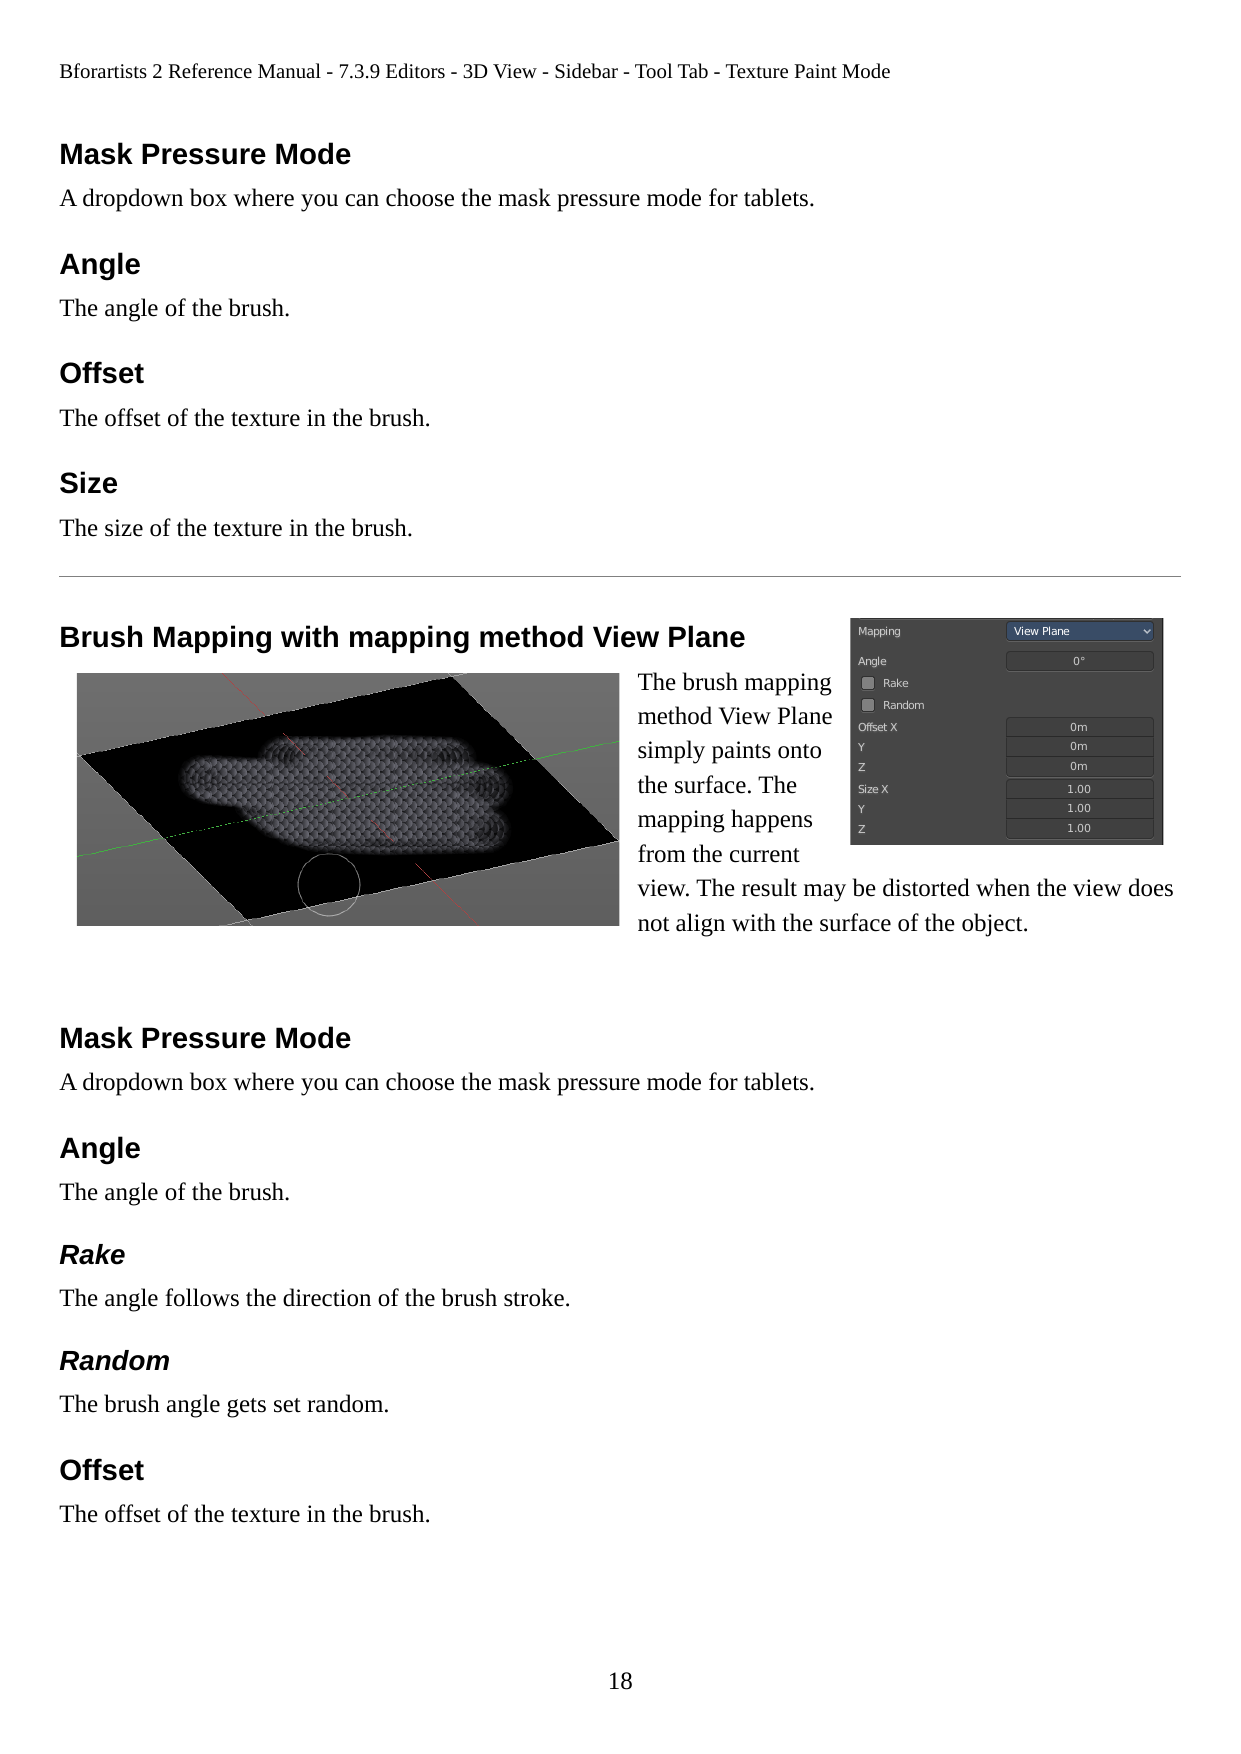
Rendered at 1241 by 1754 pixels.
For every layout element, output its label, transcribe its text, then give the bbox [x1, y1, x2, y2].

subtitle Size [59, 466, 1181, 500]
subtitle Mask Pressure Mode [59, 137, 1181, 170]
subtitle Brush Mapping with mapping method View Plane [59, 620, 850, 654]
text The brush mapping method View Plane simply paints onto the surface. The mapping happens from the current view. The result may be distorted when the view does not align with the surface of the object. [59, 667, 1181, 937]
text A dropdown box where you can choose the mask pressure mode for tablets. [59, 1067, 1181, 1096]
subtitle Rake [59, 1238, 1181, 1270]
text The angle follows the direction of the brush stroke. [59, 1283, 1181, 1312]
subtitle Angle [59, 1131, 1181, 1164]
subtitle Offset [59, 1452, 1181, 1486]
text The brush angle gets set random. [59, 1389, 1181, 1417]
text The offset of the texture in the brush. [59, 403, 1181, 431]
text A dropdown box where you can choose the mask pressure mode for tablets. [59, 183, 1181, 212]
subtitle Random [59, 1344, 1181, 1376]
subtitle Angle [59, 247, 1181, 280]
picture [850, 618, 1164, 845]
text The offset of the texture in the brush. [59, 1499, 1181, 1527]
subtitle Mask Pressure Mode [59, 1021, 1181, 1054]
text The size of the texture in the brush. [59, 513, 1181, 541]
text The angle of the brush. [59, 1177, 1181, 1206]
subtitle Offset [59, 356, 1181, 390]
picture [76, 673, 620, 926]
text The angle of the brush. [59, 293, 1181, 322]
